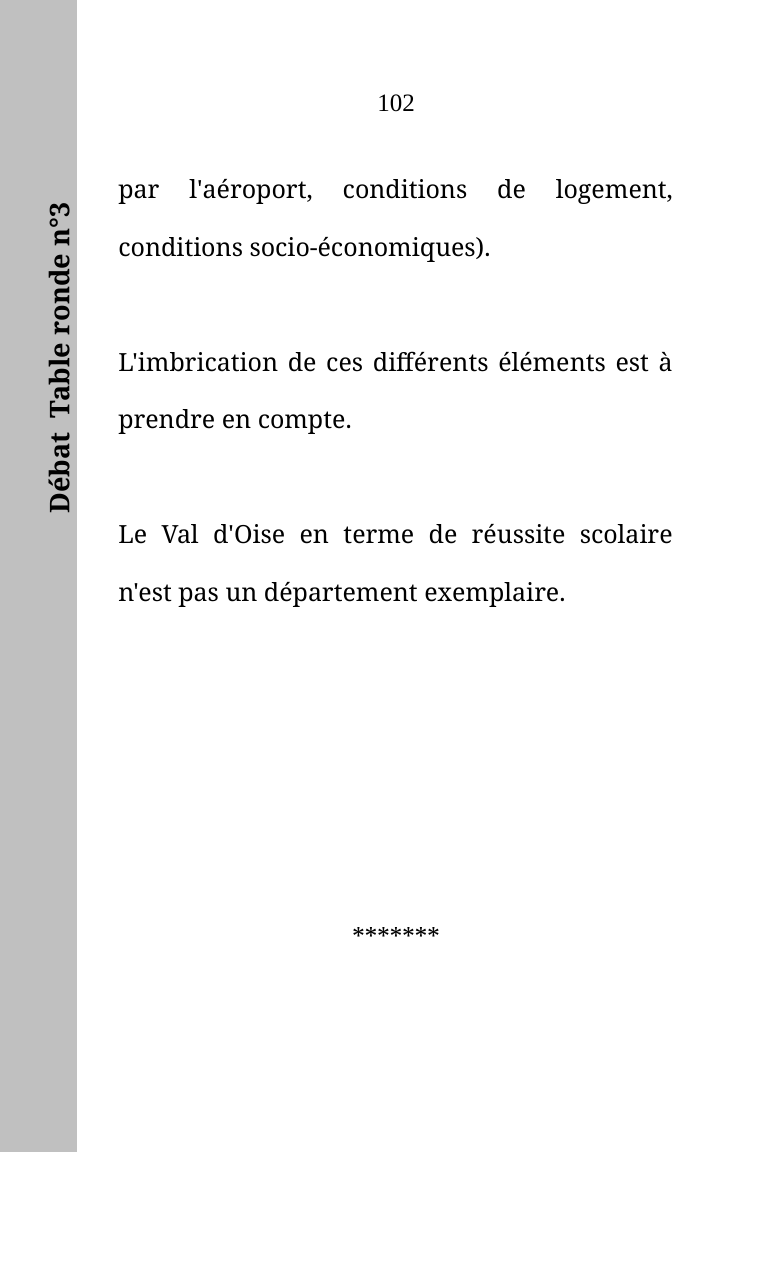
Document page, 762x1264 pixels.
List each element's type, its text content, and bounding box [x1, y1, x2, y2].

text L'imbrication de ces différents éléments est à prendre en compte. [118, 321, 673, 436]
text Débat Table ronde n°3 [0, 187, 77, 513]
text par l'aéroport, conditions de logement, conditions socio-économiques). [118, 147, 673, 264]
text ******* [118, 896, 673, 954]
text Le Val d'Oise en terme de réussite scolaire n'est pas un département exemplaire. [118, 494, 673, 609]
